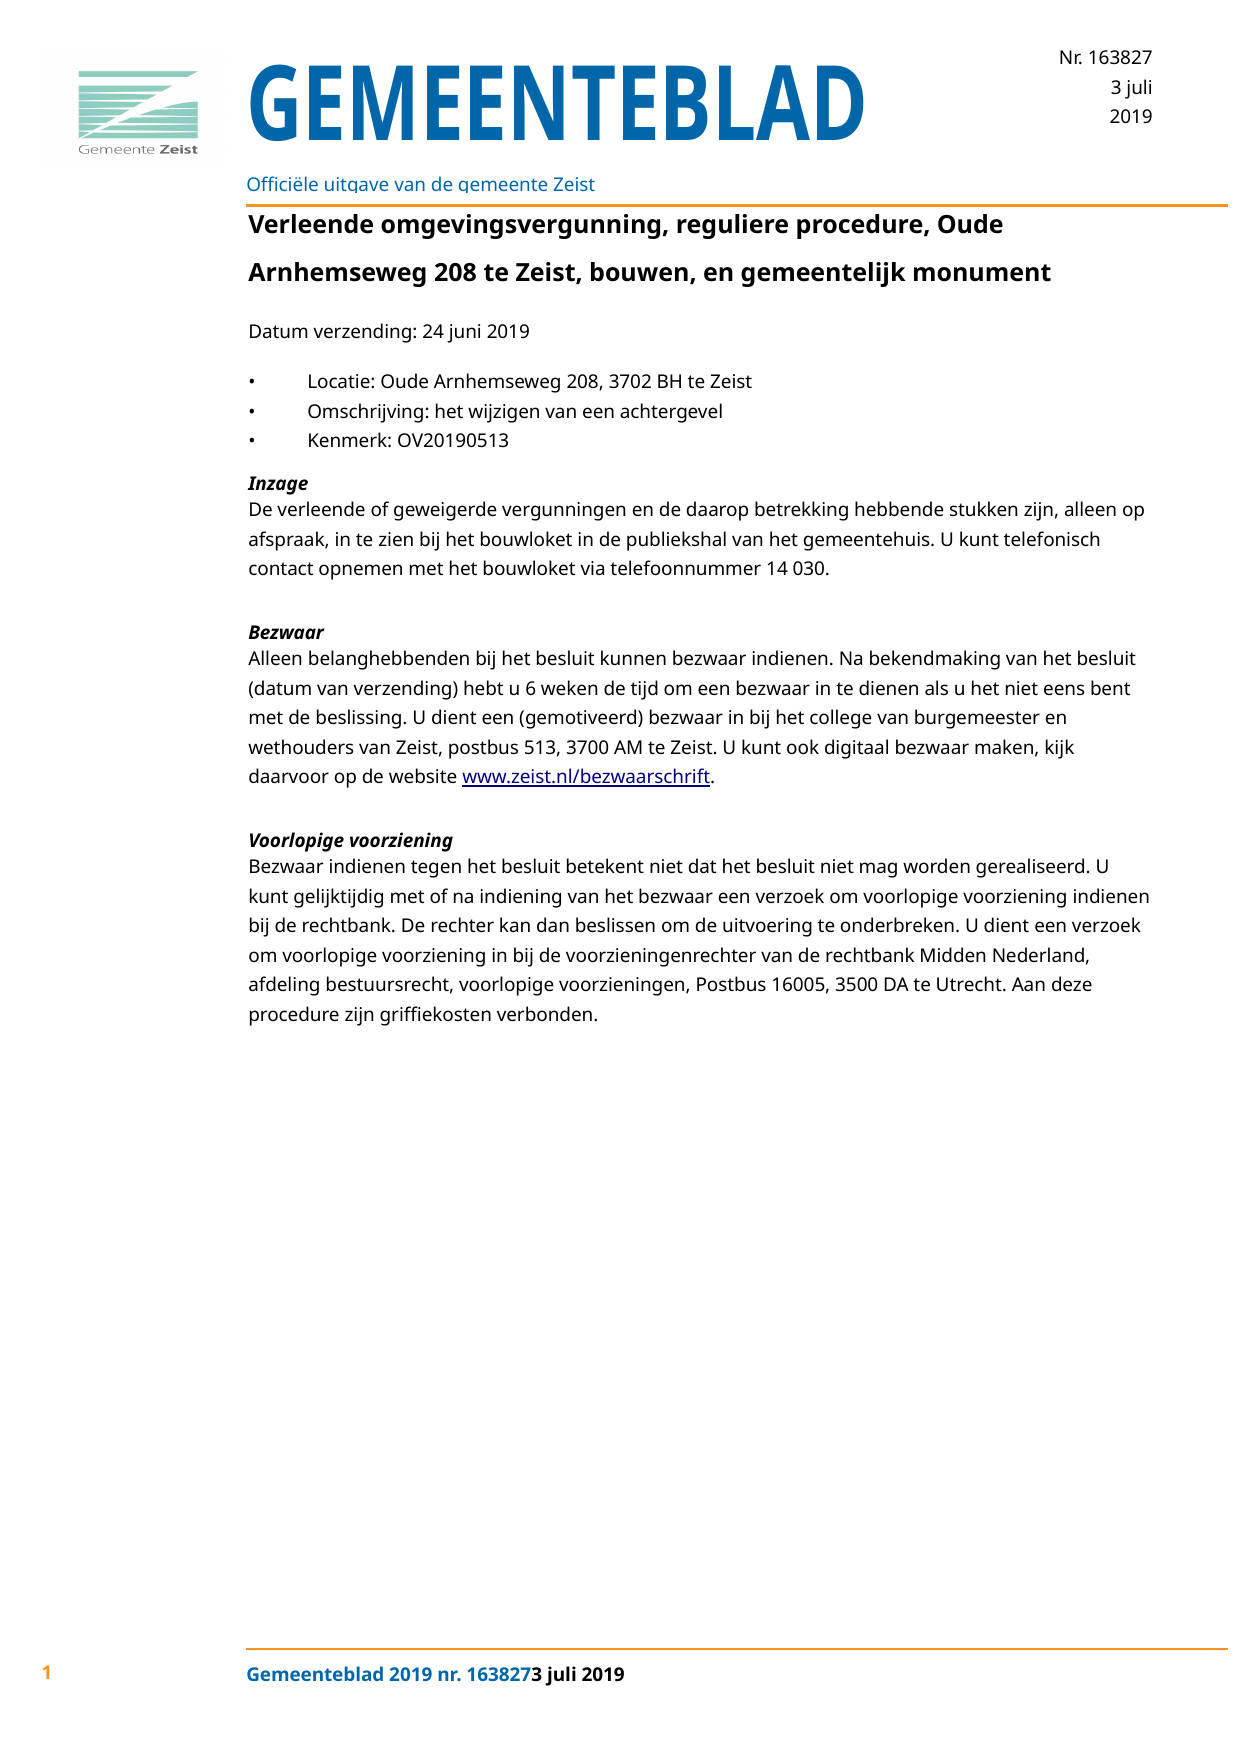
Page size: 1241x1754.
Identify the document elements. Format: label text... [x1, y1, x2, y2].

list Locatie: Oude Arnhemseweg 208, 3702 BH te Zeist [248, 368, 1152, 394]
list Kenmerk: OV20190513 [248, 427, 1152, 453]
text Datum verzending: 24 juni 2019 [248, 318, 1152, 344]
text Bezwaar [248, 619, 1152, 645]
text De verleende of geweigerde vergunningen en de daarop betrekking hebbende stukken zijn, alleen op afspraak, in te zien bij het bouwloket in de publiekshal van het gemeentehuis. U kunt telefonisch contact opnemen met het bouwloket via telefoonnummer 14 030. [248, 496, 1152, 581]
text Alleen belanghebbenden bij het besluit kunnen bezwaar indienen. Na bekendmaking van het besluit (datum van verzending) hebt u 6 weken de tijd om een bezwaar in te dienen als u het niet eens bent met de beslissing. U dient een (gemotiveerd) bezwaar in bij het college van burgemeester en wethouders van Zeist, postbus 513, 3700 AM te Zeist. U kunt ook digitaal bezwaar maken, kijk daarvoor op de website www.zeist.nl/bezwaarschrift. [248, 645, 1152, 789]
list Omschrijving: het wijzigen van een achtergevel [248, 398, 1152, 424]
text Verleende omgevingsvergunning, reguliere procedure, Oude Arnhemseweg 208 te Zeist, bouwen, en gemeentelijk monument [248, 207, 1152, 288]
picture [41, 47, 231, 172]
text Bezwaar indienen tegen het besluit betekent niet dat het besluit niet mag worden gerealiseerd. U kunt gelijktijdig met of na indiening van het bezwaar een verzoek om voorlopige voorziening indienen bij de rechtbank. De rechter kan dan beslissen om de uitvoering te onderbreken. U dient een verzoek om voorlopige voorziening in bij de voorzieningenrechter van de rechtbank Midden Nederland, afdeling bestuursrecht, voorlopige voorzieningen, Postbus 16005, 3500 DA te Utrecht. Aan deze procedure zijn griffiekosten verbonden. [248, 853, 1152, 1027]
text Inzage [248, 471, 1152, 496]
text Voorlopige voorziening [248, 827, 1152, 853]
